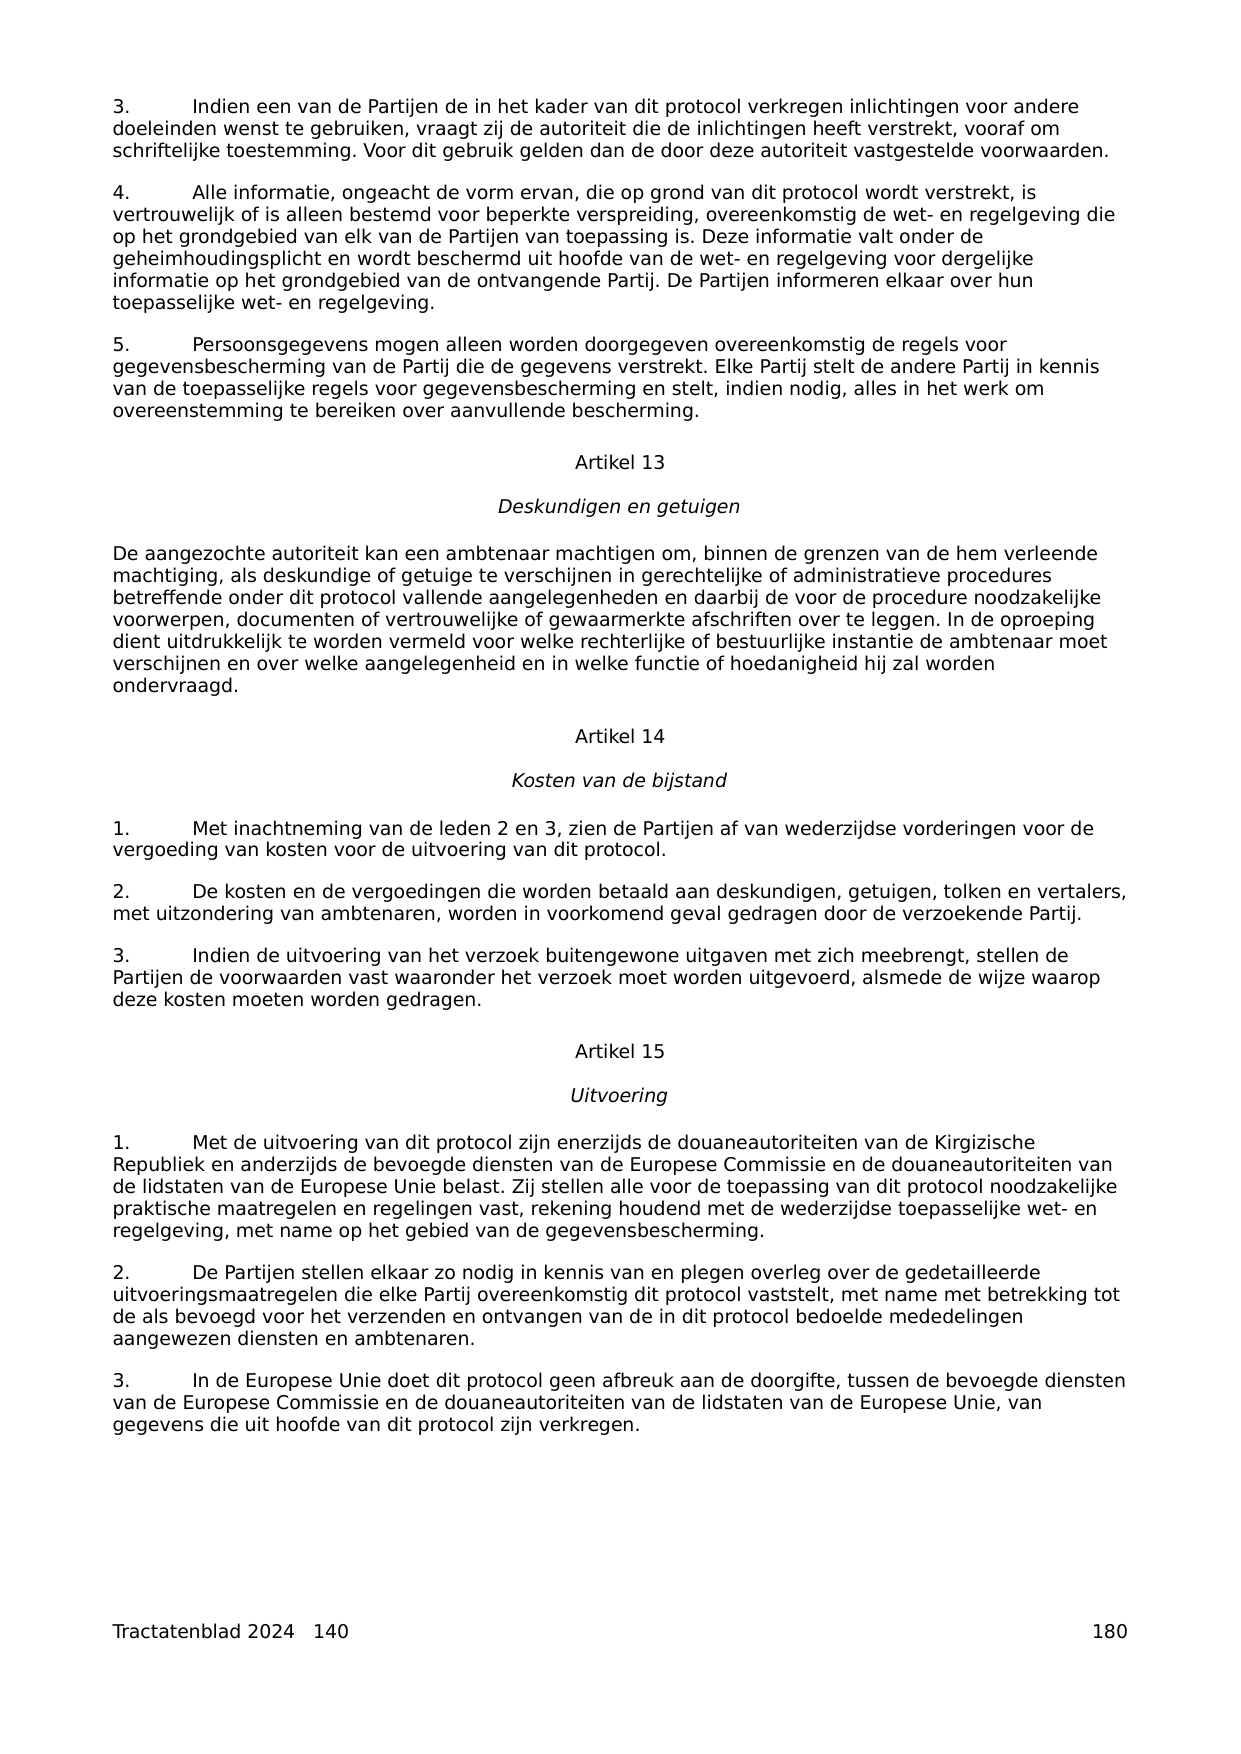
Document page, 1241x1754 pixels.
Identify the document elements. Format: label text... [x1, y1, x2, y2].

text 1. Met inachtneming van de leden 2 en 3, zien de Partijen af van wederzijdse vorderingen voor de vergoeding van kosten voor de uitvoering van dit protocol. [112, 817, 1128, 861]
text 4. Alle informatie, ongeacht de vorm ervan, die op grond van dit protocol wordt verstrekt, is vertrouwelijk of is alleen bestemd voor beperkte verspreiding, overeenkomstig de wet- en regelgeving die op het grondgebied van elk van de Partijen van toepassing is. Deze informatie valt onder de geheimhoudingsplicht en wordt beschermd uit hoofde van de wet- en regelgeving voor dergelijke informatie op het grondgebied van de ontvangende Partij. De Partijen informeren elkaar over hun toepasselijke wet- en regelgeving. [112, 182, 1128, 314]
text 5. Persoonsgegevens mogen alleen worden doorgegeven overeenkomstig de regels voor gegevensbescherming van de Partij die de gegevens verstrekt. Elke Partij stelt de andere Partij in kennis van de toepasselijke regels voor gegevensbescherming en stelt, indien nodig, alles in het werk om overeenstemming te bereiken over aanvullende bescherming. [112, 334, 1128, 422]
text 3. Indien een van de Partijen de in het kader van dit protocol verkregen inlichtingen voor andere doeleinden wenst te gebruiken, vraagt zij de autoriteit die de inlichtingen heeft verstrekt, vooraf om schriftelijke toestemming. Voor dit gebruik gelden dan de door deze autoriteit vastgestelde voorwaarden. [112, 96, 1128, 162]
text 3. In de Europese Unie doet dit protocol geen afbreuk aan de doorgifte, tussen de bevoegde diensten van de Europese Commissie en de douaneautoriteiten van de lidstaten van de Europese Unie, van gegevens die uit hoofde van dit protocol zijn verkregen. [112, 1370, 1128, 1436]
subtitle Artikel 15 Uitvoering [112, 1041, 1128, 1107]
text 2. De Partijen stellen elkaar zo nodig in kennis van en plegen overleg over de gedetailleerde uitvoeringsmaatregelen die elke Partij overeenkomstig dit protocol vaststelt, met name met betrekking tot de als bevoegd voor het verzenden en ontvangen van de in dit protocol bedoelde mededelingen aangewezen diensten en ambtenaren. [112, 1262, 1128, 1350]
subtitle Artikel 14 Kosten van de bijstand [112, 726, 1128, 792]
subtitle Artikel 13 Deskundigen en getuigen [112, 452, 1128, 518]
text 2. De kosten en de vergoedingen die worden betaald aan deskundigen, getuigen, tolken en vertalers, met uitzondering van ambtenaren, worden in voorkomend geval gedragen door de verzoekende Partij. [112, 881, 1128, 925]
text De aangezochte autoriteit kan een ambtenaar machtigen om, binnen de grenzen van de hem verleende machtiging, als deskundige of getuige te verschijnen in gerechtelijke of administratieve procedures betreffende onder dit protocol vallende aangelegenheden en daarbij de voor de procedure noodzakelijke voorwerpen, documenten of vertrouwelijke of gewaarmerkte afschriften over te leggen. In de oproeping dient uitdrukkelijk te worden vermeld voor welke rechterlijke of bestuurlijke instantie de ambtenaar moet verschijnen en over welke aangelegenheid en in welke functie of hoedanigheid hij zal worden ondervraagd. [112, 543, 1128, 696]
text 1. Met de uitvoering van dit protocol zijn enerzijds de douaneautoriteiten van de Kirgizische Republiek en anderzijds de bevoegde diensten van de Europese Commissie en de douaneautoriteiten van de lidstaten van de Europese Unie belast. Zij stellen alle voor de toepassing van dit protocol noodzakelijke praktische maatregelen en regelingen vast, rekening houdend met de wederzijdse toepasselijke wet- en regelgeving, met name op het gebied van de gegevensbescherming. [112, 1132, 1128, 1242]
text 3. Indien de uitvoering van het verzoek buitengewone uitgaven met zich meebrengt, stellen de Partijen de voorwaarden vast waaronder het verzoek moet worden uitgevoerd, alsmede de wijze waarop deze kosten moeten worden gedragen. [112, 945, 1128, 1011]
